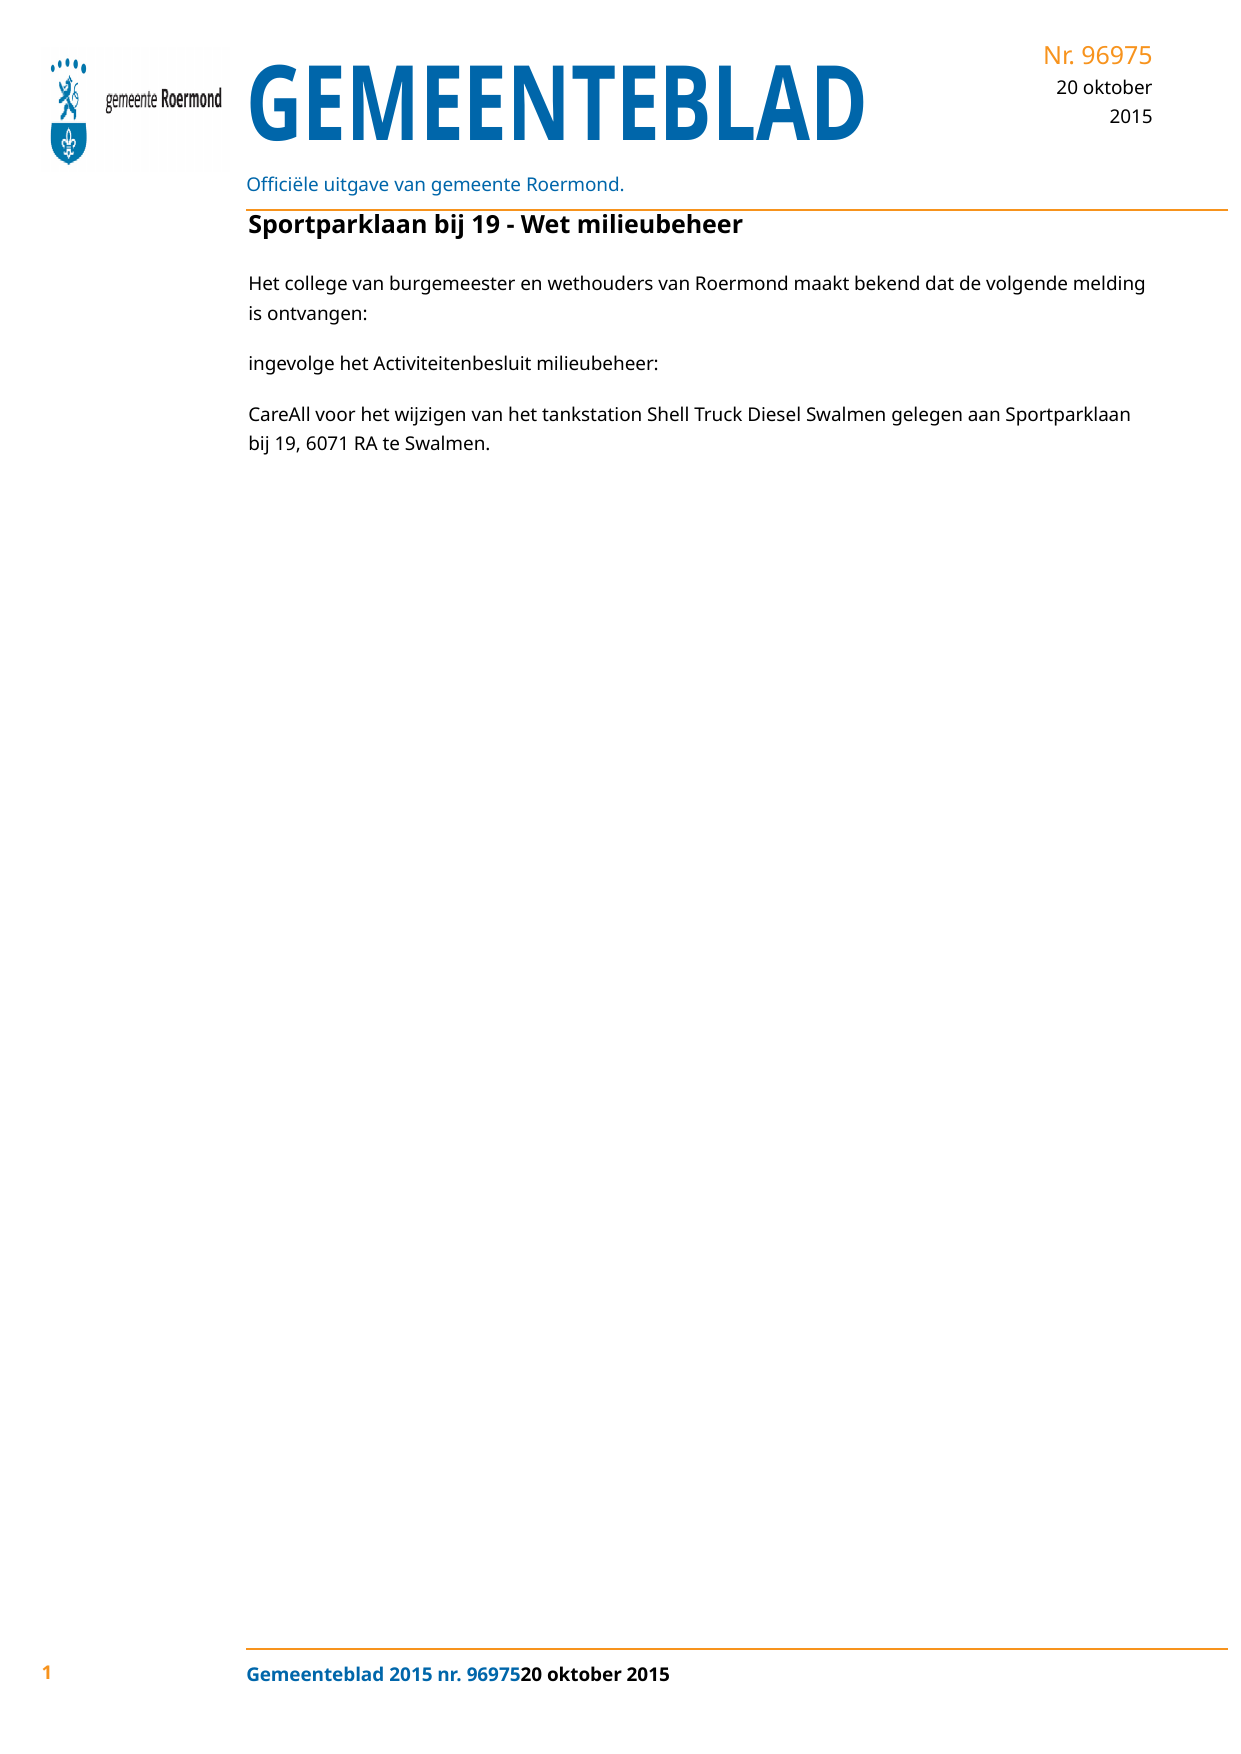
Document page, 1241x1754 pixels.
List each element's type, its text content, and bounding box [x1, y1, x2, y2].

text Sportparklaan bij 19 - Wet milieubeheer [248, 211, 1152, 241]
picture [41, 47, 231, 172]
text CareAll voor het wijzigen van het tankstation Shell Truck Diesel Swalmen gelegen aan Sportparklaan bij 19, 6071 RA te Swalmen. [248, 401, 1152, 456]
text ingevolge het Activiteitenbesluit milieubeheer: [248, 350, 1152, 376]
text Het college van burgemeester en wethouders van Roermond maakt bekend dat de volgende melding is ontvangen: [248, 270, 1152, 326]
